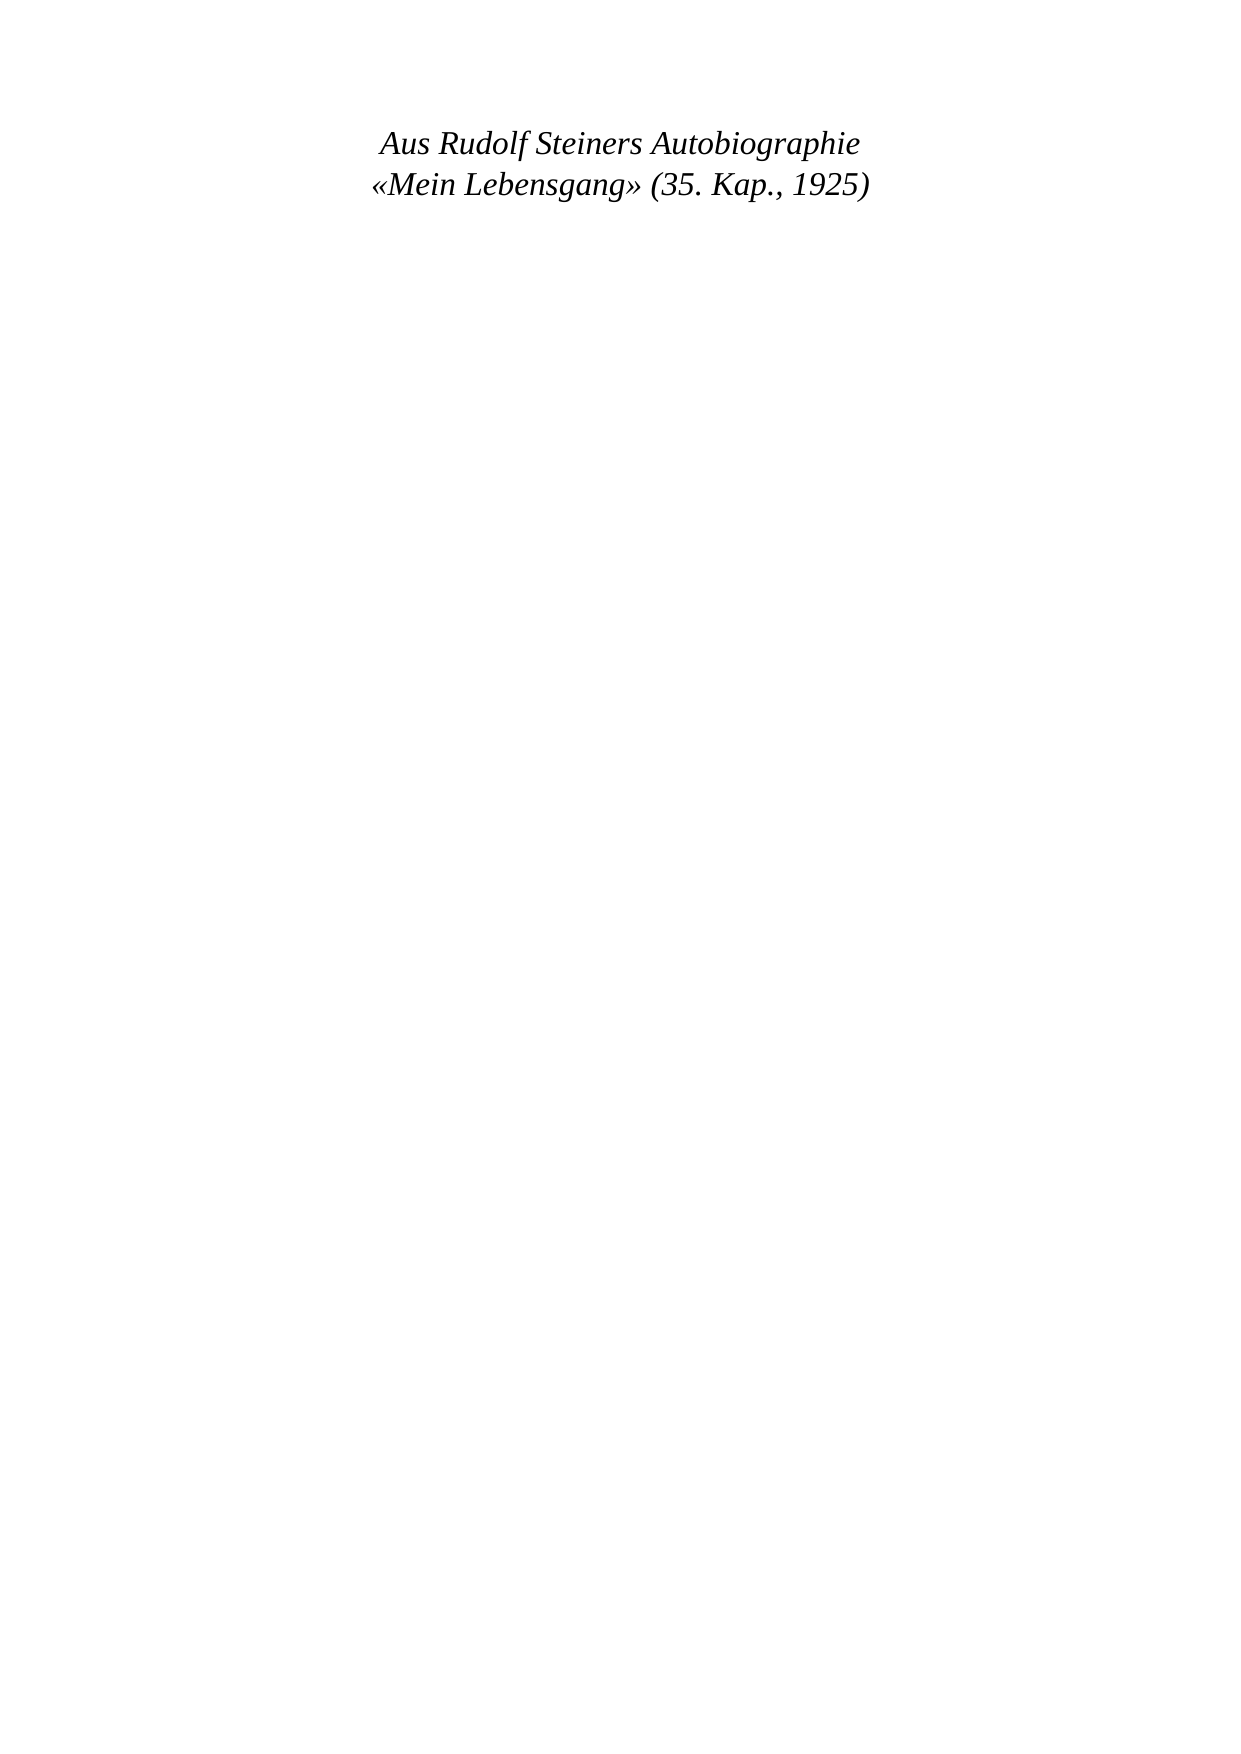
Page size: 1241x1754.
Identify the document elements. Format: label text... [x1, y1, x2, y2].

text Aus Rudolf Steiners Autobiographie «Mein Lebensgang» (35. Kap., 1925) [150, 124, 1093, 203]
